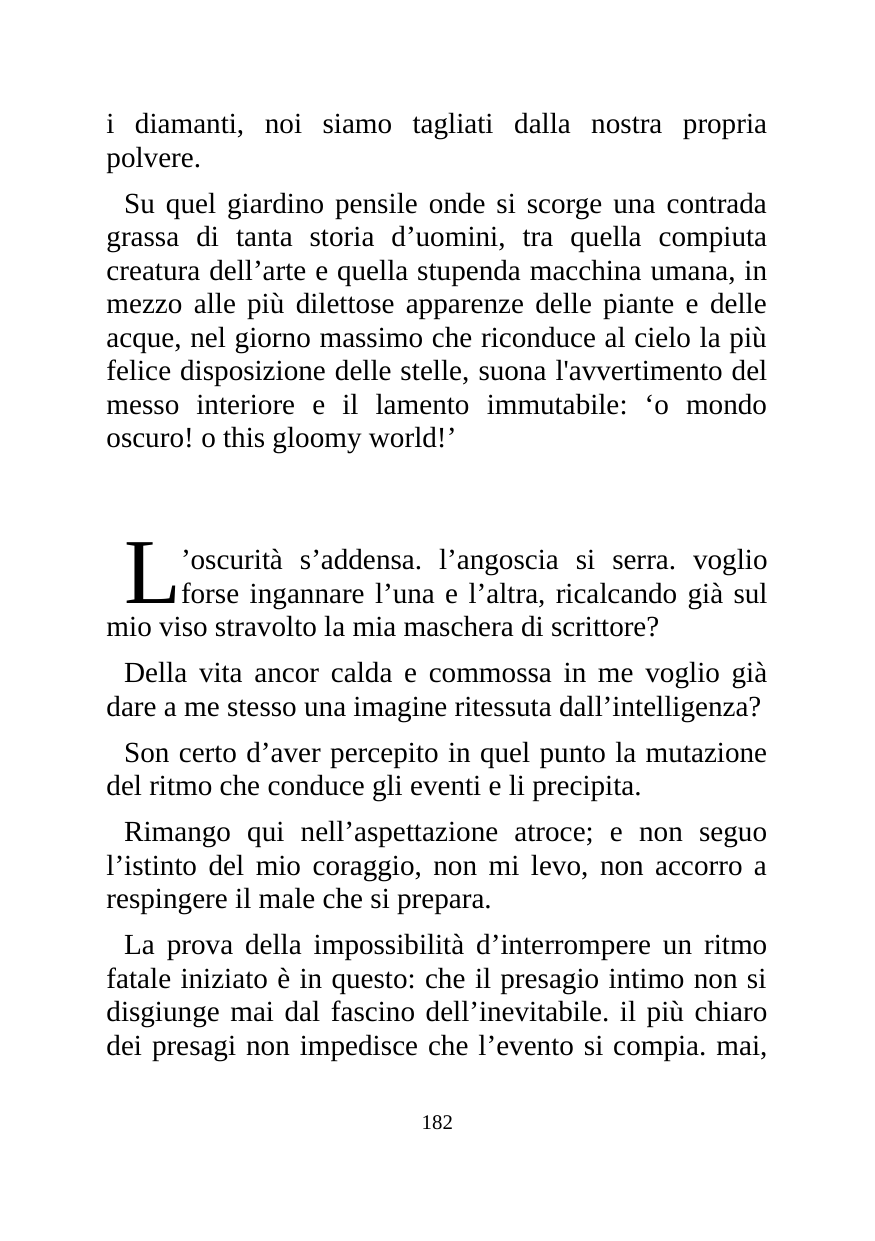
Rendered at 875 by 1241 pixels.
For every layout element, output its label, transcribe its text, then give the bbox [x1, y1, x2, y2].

text Su quel giardino pensile onde si scorge una contrada grassa di tanta storia d’uomini, tra quella compiuta creatura dell’arte e quella stupenda macchina umana, in mezzo alle più dilettose apparenze delle piante e delle acque, nel giorno massimo che riconduce al cielo la più felice disposizione delle stelle, suona l'avvertimento del messo interiore e il lamento immutabile: ‘o mondo oscuro! o this gloomy world!’ [106, 186, 768, 454]
text Son certo d’aver percepito in quel punto la mutazione del ritmo che conduce gli eventi e li precipita. [106, 735, 768, 802]
text L’oscurità s’addensa. l’angoscia si serra. voglio forse ingannare l’una e l’altra, ricalcando già sul mio viso stravolto la mia maschera di scrittore? [106, 542, 768, 643]
text Rimango qui nell’aspettazione atroce; e non seguo l’istinto del mio coraggio, non mi levo, non accorro a respingere il male che si prepara. [106, 814, 768, 915]
text Della vita ancor calda e commossa in me voglio già dare a me stesso una imagine ritessuta dall’intelligenza? [106, 655, 768, 722]
text La prova della impossibilità d’interrompere un ritmo fatale iniziato è in questo: che il presagio intimo non si disgiunge mai dal fascino dell’inevitabile. il più chiaro dei presagi non impedisce che l’evento si compia. mai, [106, 927, 768, 1062]
text i diamanti, noi siamo tagliati dalla nostra propria polvere. [106, 106, 768, 173]
